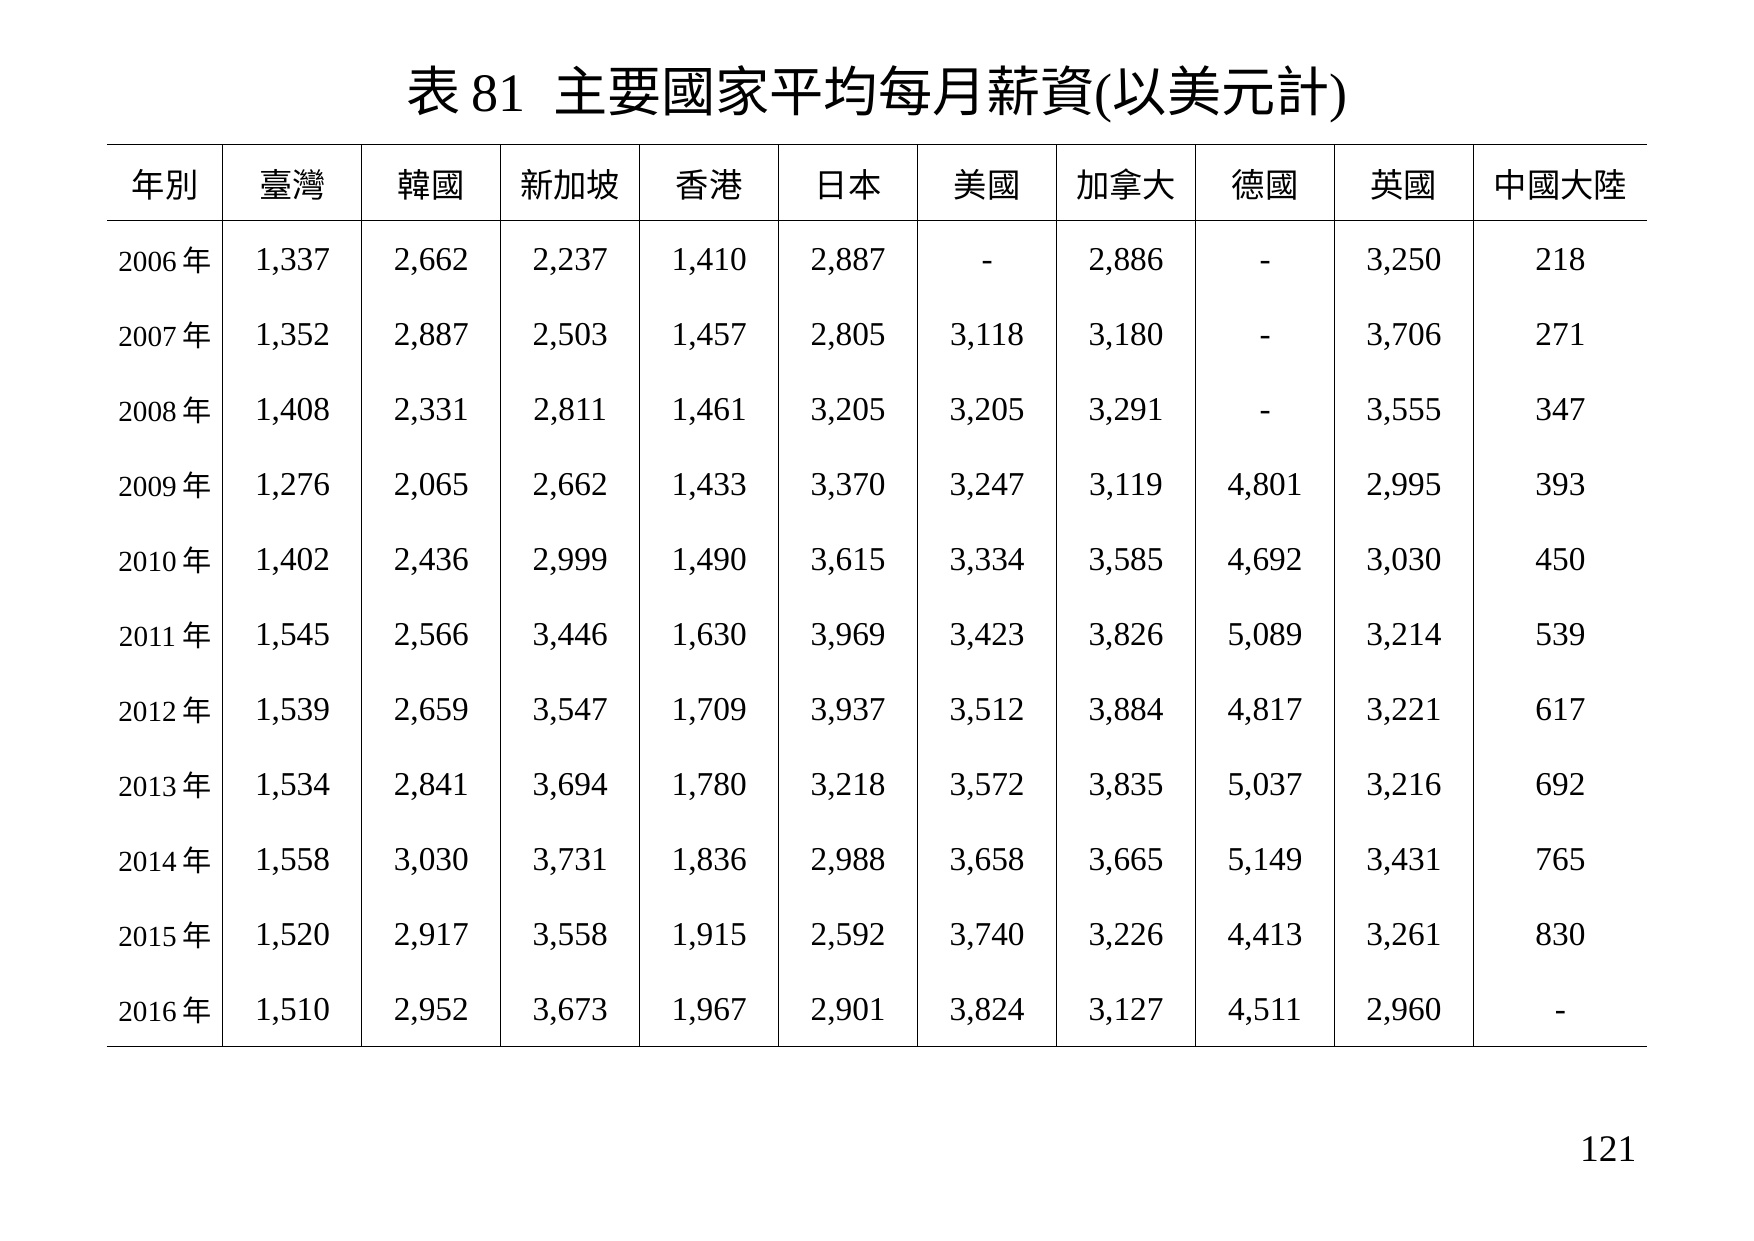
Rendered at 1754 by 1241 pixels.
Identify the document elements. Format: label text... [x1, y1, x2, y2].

table_cell 2,887 [779, 221, 917, 296]
table_cell 450 [1474, 521, 1647, 596]
table_cell 3,250 [1335, 221, 1473, 296]
table_cell 2,592 [779, 896, 917, 971]
subtitle 表81 主要國家平均每月薪資(以美元計) [118, 32, 1636, 144]
table_cell 1,461 [640, 371, 778, 446]
table_cell 3,512 [918, 671, 1056, 746]
table_cell - [1474, 971, 1647, 1046]
table_cell 347 [1474, 371, 1647, 446]
table_cell 218 [1474, 221, 1647, 296]
table_header 臺灣 [223, 145, 361, 220]
table_cell 1,408 [223, 371, 361, 446]
table_cell 3,205 [918, 371, 1056, 446]
table_cell 4,511 [1196, 971, 1334, 1046]
table_cell 1,915 [640, 896, 778, 971]
table_cell 2,988 [779, 821, 917, 896]
table_header 韓國 [362, 145, 500, 220]
table_cell 617 [1474, 671, 1647, 746]
table_header 中國大陸 [1474, 145, 1647, 220]
table_cell 2,662 [501, 446, 639, 521]
table_cell 3,423 [918, 596, 1056, 671]
table_cell 1,539 [223, 671, 361, 746]
table_cell 2007年 [107, 296, 222, 371]
table_cell 3,694 [501, 746, 639, 821]
table_cell 1,836 [640, 821, 778, 896]
table_cell 3,937 [779, 671, 917, 746]
table_cell 2011年 [107, 596, 222, 671]
table_cell 2,917 [362, 896, 500, 971]
table_cell 2016年 [107, 971, 222, 1046]
table_cell 2,805 [779, 296, 917, 371]
table_cell 3,658 [918, 821, 1056, 896]
table_cell 271 [1474, 296, 1647, 371]
table_cell 5,089 [1196, 596, 1334, 671]
table_cell 1,276 [223, 446, 361, 521]
table_cell 2,960 [1335, 971, 1473, 1046]
table_header 加拿大 [1057, 145, 1195, 220]
table_cell 3,119 [1057, 446, 1195, 521]
table_cell 3,291 [1057, 371, 1195, 446]
table_cell 1,520 [223, 896, 361, 971]
table_cell 3,572 [918, 746, 1056, 821]
table_cell 2,662 [362, 221, 500, 296]
table_cell 539 [1474, 596, 1647, 671]
table_cell 2014年 [107, 821, 222, 896]
table_cell 3,216 [1335, 746, 1473, 821]
table_cell 3,180 [1057, 296, 1195, 371]
table_cell - [1196, 371, 1334, 446]
table_cell 4,413 [1196, 896, 1334, 971]
table_cell 3,205 [779, 371, 917, 446]
table_cell 1,337 [223, 221, 361, 296]
table_cell 3,740 [918, 896, 1056, 971]
table_cell 2012年 [107, 671, 222, 746]
table_header 日本 [779, 145, 917, 220]
table_cell 1,433 [640, 446, 778, 521]
table_cell 3,558 [501, 896, 639, 971]
table_cell 3,370 [779, 446, 917, 521]
table_cell 4,801 [1196, 446, 1334, 521]
table_cell 2,237 [501, 221, 639, 296]
table_cell 3,673 [501, 971, 639, 1046]
table_cell 2,331 [362, 371, 500, 446]
table_cell 2009年 [107, 446, 222, 521]
table_header 年別 [107, 145, 222, 220]
table_cell 1,510 [223, 971, 361, 1046]
table_cell 2,841 [362, 746, 500, 821]
table_cell 765 [1474, 821, 1647, 896]
table_cell 2010年 [107, 521, 222, 596]
table_cell 4,817 [1196, 671, 1334, 746]
table_cell - [918, 221, 1056, 296]
table_cell 1,630 [640, 596, 778, 671]
table_cell 1,534 [223, 746, 361, 821]
table_cell 3,118 [918, 296, 1056, 371]
table_cell 2008年 [107, 371, 222, 446]
table_cell 3,431 [1335, 821, 1473, 896]
table_cell 2,659 [362, 671, 500, 746]
table_cell 1,352 [223, 296, 361, 371]
table_header 德國 [1196, 145, 1334, 220]
table_cell 3,247 [918, 446, 1056, 521]
table_cell 3,030 [1335, 521, 1473, 596]
table_cell 3,446 [501, 596, 639, 671]
table_cell 393 [1474, 446, 1647, 521]
table_cell 2,999 [501, 521, 639, 596]
table_cell 3,731 [501, 821, 639, 896]
table_cell 3,665 [1057, 821, 1195, 896]
table_header 美國 [918, 145, 1056, 220]
table_cell 2,811 [501, 371, 639, 446]
table_cell 3,030 [362, 821, 500, 896]
table_cell 2006年 [107, 221, 222, 296]
table_cell 2,566 [362, 596, 500, 671]
table_cell 4,692 [1196, 521, 1334, 596]
table_cell 3,127 [1057, 971, 1195, 1046]
table_cell 3,547 [501, 671, 639, 746]
table_cell 3,835 [1057, 746, 1195, 821]
table_cell 3,218 [779, 746, 917, 821]
table_cell 3,706 [1335, 296, 1473, 371]
table_cell 1,967 [640, 971, 778, 1046]
table_cell 1,545 [223, 596, 361, 671]
table_cell 3,969 [779, 596, 917, 671]
table_cell 2,887 [362, 296, 500, 371]
table_cell 2,065 [362, 446, 500, 521]
table_cell 1,410 [640, 221, 778, 296]
table_cell 1,490 [640, 521, 778, 596]
table_cell 3,585 [1057, 521, 1195, 596]
table_cell 3,884 [1057, 671, 1195, 746]
table_cell 5,037 [1196, 746, 1334, 821]
table_cell 830 [1474, 896, 1647, 971]
table_cell 1,558 [223, 821, 361, 896]
table_header 英國 [1335, 145, 1473, 220]
table_cell 3,226 [1057, 896, 1195, 971]
table_cell 2,436 [362, 521, 500, 596]
table_cell 3,261 [1335, 896, 1473, 971]
table_cell 2013年 [107, 746, 222, 821]
table_cell 3,615 [779, 521, 917, 596]
table_cell 1,402 [223, 521, 361, 596]
table_cell 2,886 [1057, 221, 1195, 296]
table_cell 3,824 [918, 971, 1056, 1046]
table_cell 2015年 [107, 896, 222, 971]
table_cell 3,334 [918, 521, 1056, 596]
table_cell 2,901 [779, 971, 917, 1046]
table_header 新加坡 [501, 145, 639, 220]
table_cell 2,995 [1335, 446, 1473, 521]
table_cell 3,555 [1335, 371, 1473, 446]
table_cell 2,952 [362, 971, 500, 1046]
table_cell 692 [1474, 746, 1647, 821]
table_cell 3,214 [1335, 596, 1473, 671]
table_cell - [1196, 296, 1334, 371]
table_cell 2,503 [501, 296, 639, 371]
table_cell 1,780 [640, 746, 778, 821]
table_header 香港 [640, 145, 778, 220]
table_cell - [1196, 221, 1334, 296]
table_cell 1,709 [640, 671, 778, 746]
table_cell 1,457 [640, 296, 778, 371]
table_cell 3,826 [1057, 596, 1195, 671]
table_cell 3,221 [1335, 671, 1473, 746]
table_cell 5,149 [1196, 821, 1334, 896]
